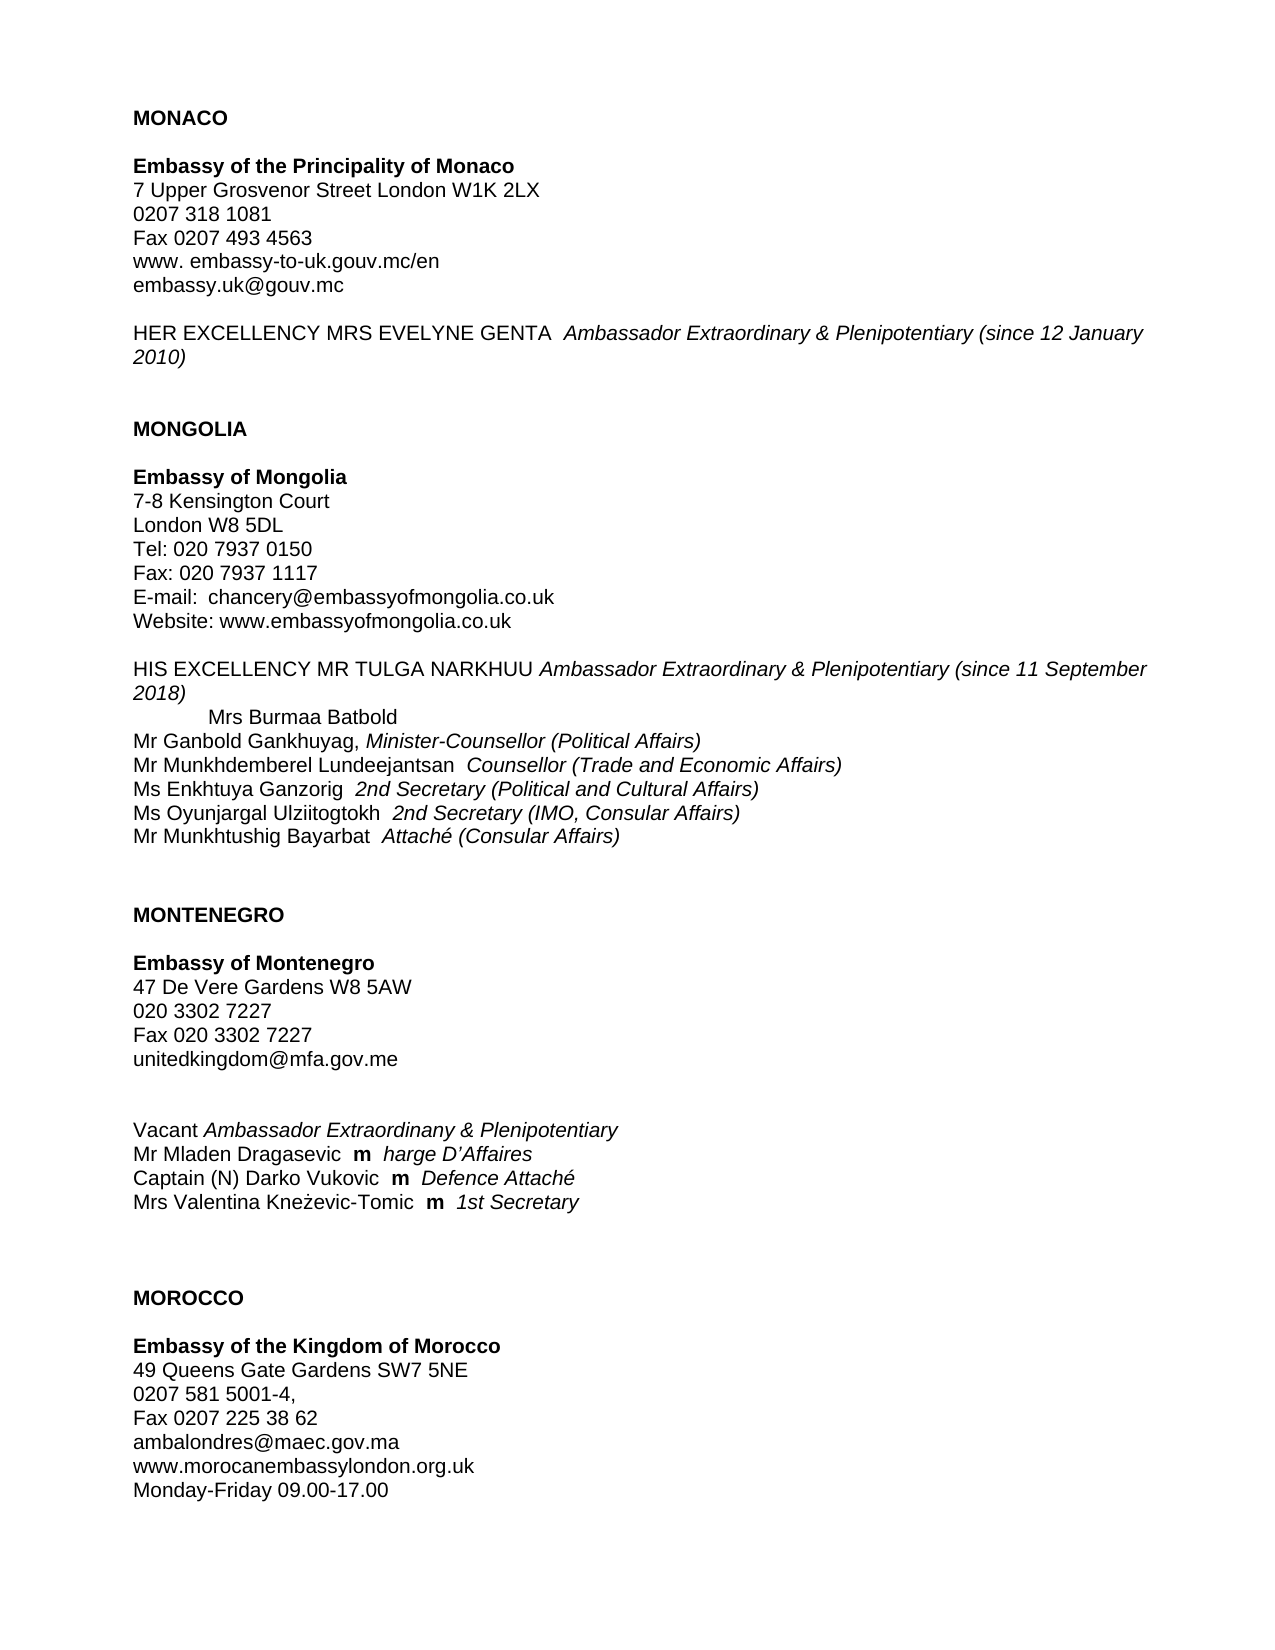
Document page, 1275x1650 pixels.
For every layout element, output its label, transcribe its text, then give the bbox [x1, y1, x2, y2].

text MONACO [133, 106, 1181, 129]
text Website: www.embassyofmongolia.co.uk [133, 609, 1181, 633]
text Mr Munkhdemberel Lundeejantsan Counsellor (Trade and Economic Affairs) [133, 752, 1181, 776]
text Vacant Ambassador Extraordinany & Plenipotentiary [133, 1118, 1181, 1142]
text Fax 0207 225 38 62 [133, 1406, 1181, 1430]
text Monday-Friday 09.00-17.00 [133, 1478, 1181, 1502]
text MOROCCO [133, 1286, 1181, 1310]
text embassy.uk@gouv.mc [133, 273, 1181, 297]
text 49 Queens Gate Gardens SW7 5NE [133, 1358, 1181, 1382]
text Mrs Burmaa Batbold [133, 704, 1181, 728]
text Mr Ganbold Gankhuyag, Minister-Counsellor (Political Affairs) [133, 728, 1181, 752]
text Mr Mladen Dragasevic m harge D’Affaires [133, 1142, 1181, 1166]
text Tel: 020 7937 0150 [133, 537, 1181, 561]
text Mr Munkhtushig Bayarbat Attaché (Consular Affairs) [133, 824, 1181, 848]
text Embassy of the Principality of Monaco [133, 153, 1181, 177]
text 0207 318 1081 [133, 201, 1181, 225]
text Embassy of Montenegro [133, 951, 1181, 974]
text HIS EXCELLENCY MR TULGA NARKHUU Ambassador Extraordinary & Plenipotentiary (since 11 September 2018) [133, 657, 1181, 704]
text 0207 581 5001-4, [133, 1382, 1181, 1406]
text Fax: 020 7937 1117 [133, 561, 1181, 585]
text Embassy of Mongolia [133, 465, 1181, 489]
text 47 De Vere Gardens W8 5AW [133, 974, 1181, 998]
text 020 3302 7227 [133, 998, 1181, 1022]
text MONTENEGRO [133, 903, 1181, 927]
text unitedkingdom@mfa.gov.me [133, 1046, 1181, 1070]
text E-mail: chancery@embassyofmongolia.co.uk [133, 585, 1181, 609]
text Fax 020 3302 7227 [133, 1022, 1181, 1046]
text HER EXCELLENCY MRS EVELYNE GENTA Ambassador Extraordinary & Plenipotentiary (since 12 January 2010) [133, 321, 1181, 369]
text www. embassy-to-uk.gouv.mc/en [133, 249, 1181, 273]
subtitle Embassy of the Kingdom of Morocco [133, 1334, 1181, 1358]
text London W8 5DL [133, 513, 1181, 537]
text 7 Upper Grosvenor Street London W1K 2LX [133, 177, 1181, 201]
text Captain (N) Darko Vukovic m Defence Attaché [133, 1166, 1181, 1190]
text Mrs Valentina Kneżevic-Tomic m 1st Secretary [133, 1190, 1181, 1214]
text Fax 0207 493 4563 [133, 225, 1181, 249]
text 7-8 Kensington Court [133, 489, 1181, 513]
text ambalondres@maec.gov.ma www.morocanembassylondon.org.uk [133, 1430, 1181, 1478]
text MONGOLIA [133, 417, 1181, 441]
text Ms Oyunjargal Ulziitogtokh 2nd Secretary (IMO, Consular Affairs) [133, 800, 1181, 824]
text Ms Enkhtuya Ganzorig 2nd Secretary (Political and Cultural Affairs) [133, 776, 1181, 800]
